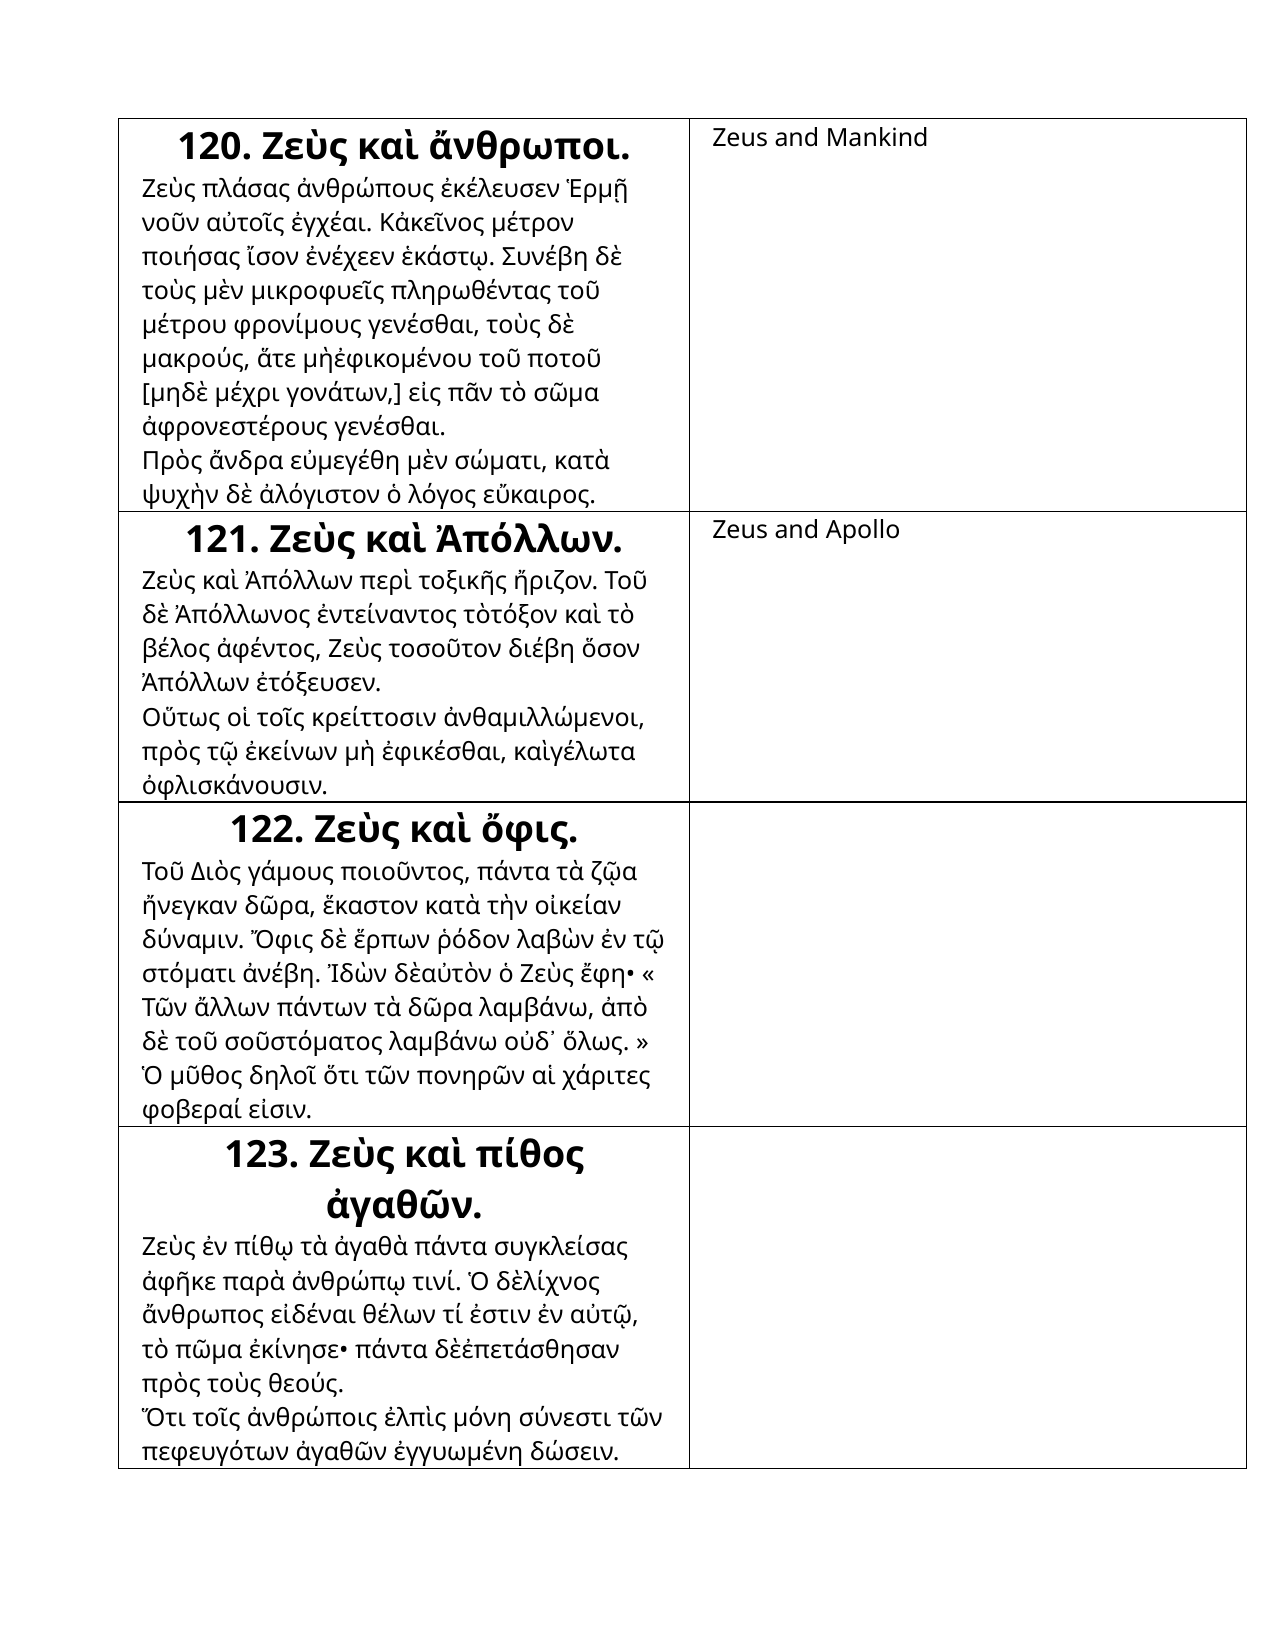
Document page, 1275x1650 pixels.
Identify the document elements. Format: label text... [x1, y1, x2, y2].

table_cell 121. Ζεὺς καὶ Ἀπόλλων. Ζεὺς καὶ Ἀπόλλων περὶ τοξικῆς ἤριζον. Τοῦ δὲ Ἀπόλλωνος ἐντείναντος τὸτόξον καὶ τὸ βέλος ἀφέντος, Ζεὺς τοσοῦτον διέβη ὅσον Ἀπόλλων ἐτόξευσεν. Οὕτως οἱ τοῖς κρείττοσιν ἀνθαμιλλώμενοι, πρὸς τῷ ἐκείνων μὴ ἐφικέσθαι, καὶγέλωτα ὀφλισκάνουσιν. [119, 512, 689, 801]
table_cell [690, 803, 1246, 1126]
table_cell [690, 1127, 1246, 1467]
table_cell Zeus and Apollo [690, 512, 1246, 801]
table_cell 120. Ζεὺς καὶ ἄνθρωποι. Ζεὺς πλάσας ἀνθρώπους ἐκέλευσεν Ἑρμῇ νοῦν αὐτοῖς ἐγχέαι. Κἀκεῖνος μέτρον ποιήσας ἴσον ἐνέχεεν ἑκάστῳ. Συνέβη δὲ τοὺς μὲν μικροφυεῖς πληρωθέντας τοῦ μέτρου φρονίμους γενέσθαι, τοὺς δὲ μακρούς, ἅτε μὴἐφικομένου τοῦ ποτοῦ [μηδὲ μέχρι γονάτων,] εἰς πᾶν τὸ σῶμα ἀφρονεστέρους γενέσθαι. Πρὸς ἄνδρα εὐμεγέθη μὲν σώματι, κατὰ ψυχὴν δὲ ἀλόγιστον ὁ λόγος εὔκαιρος. [119, 119, 689, 511]
table_cell 123. Ζεὺς καὶ πίθος ἀγαθῶν. Ζεὺς ἐν πίθῳ τὰ ἀγαθὰ πάντα συγκλείσας ἀφῆκε παρὰ ἀνθρώπῳ τινί. Ὁ δὲλίχνος ἄνθρωπος εἰδέναι θέλων τί ἐστιν ἐν αὐτῷ, τὸ πῶμα ἐκίνησε• πάντα δὲἐπετάσθησαν πρὸς τοὺς θεούς. Ὅτι τοῖς ἀνθρώποις ἐλπὶς μόνη σύνεστι τῶν πεφευγότων ἀγαθῶν ἐγγυωμένη δώσειν. [119, 1127, 689, 1467]
table_cell 122. Ζεὺς καὶ ὄφις. Τοῦ Διὸς γάμους ποιοῦντος, πάντα τὰ ζῷα ἤνεγκαν δῶρα, ἕκαστον κατὰ τὴν οἰκείαν δύναμιν. Ὄφις δὲ ἕρπων ῥόδον λαβὼν ἐν τῷ στόματι ἀνέβη. Ἰδὼν δὲαὐτὸν ὁ Ζεὺς ἔφη• « Τῶν ἄλλων πάντων τὰ δῶρα λαμβάνω, ἀπὸ δὲ τοῦ σοῦστόματος λαμβάνω οὐδ᾿ ὅλως. » Ὁ μῦθος δηλοῖ ὅτι τῶν πονηρῶν αἱ χάριτες φοβεραί εἰσιν. [119, 803, 689, 1126]
table_cell Zeus and Mankind [690, 119, 1246, 511]
